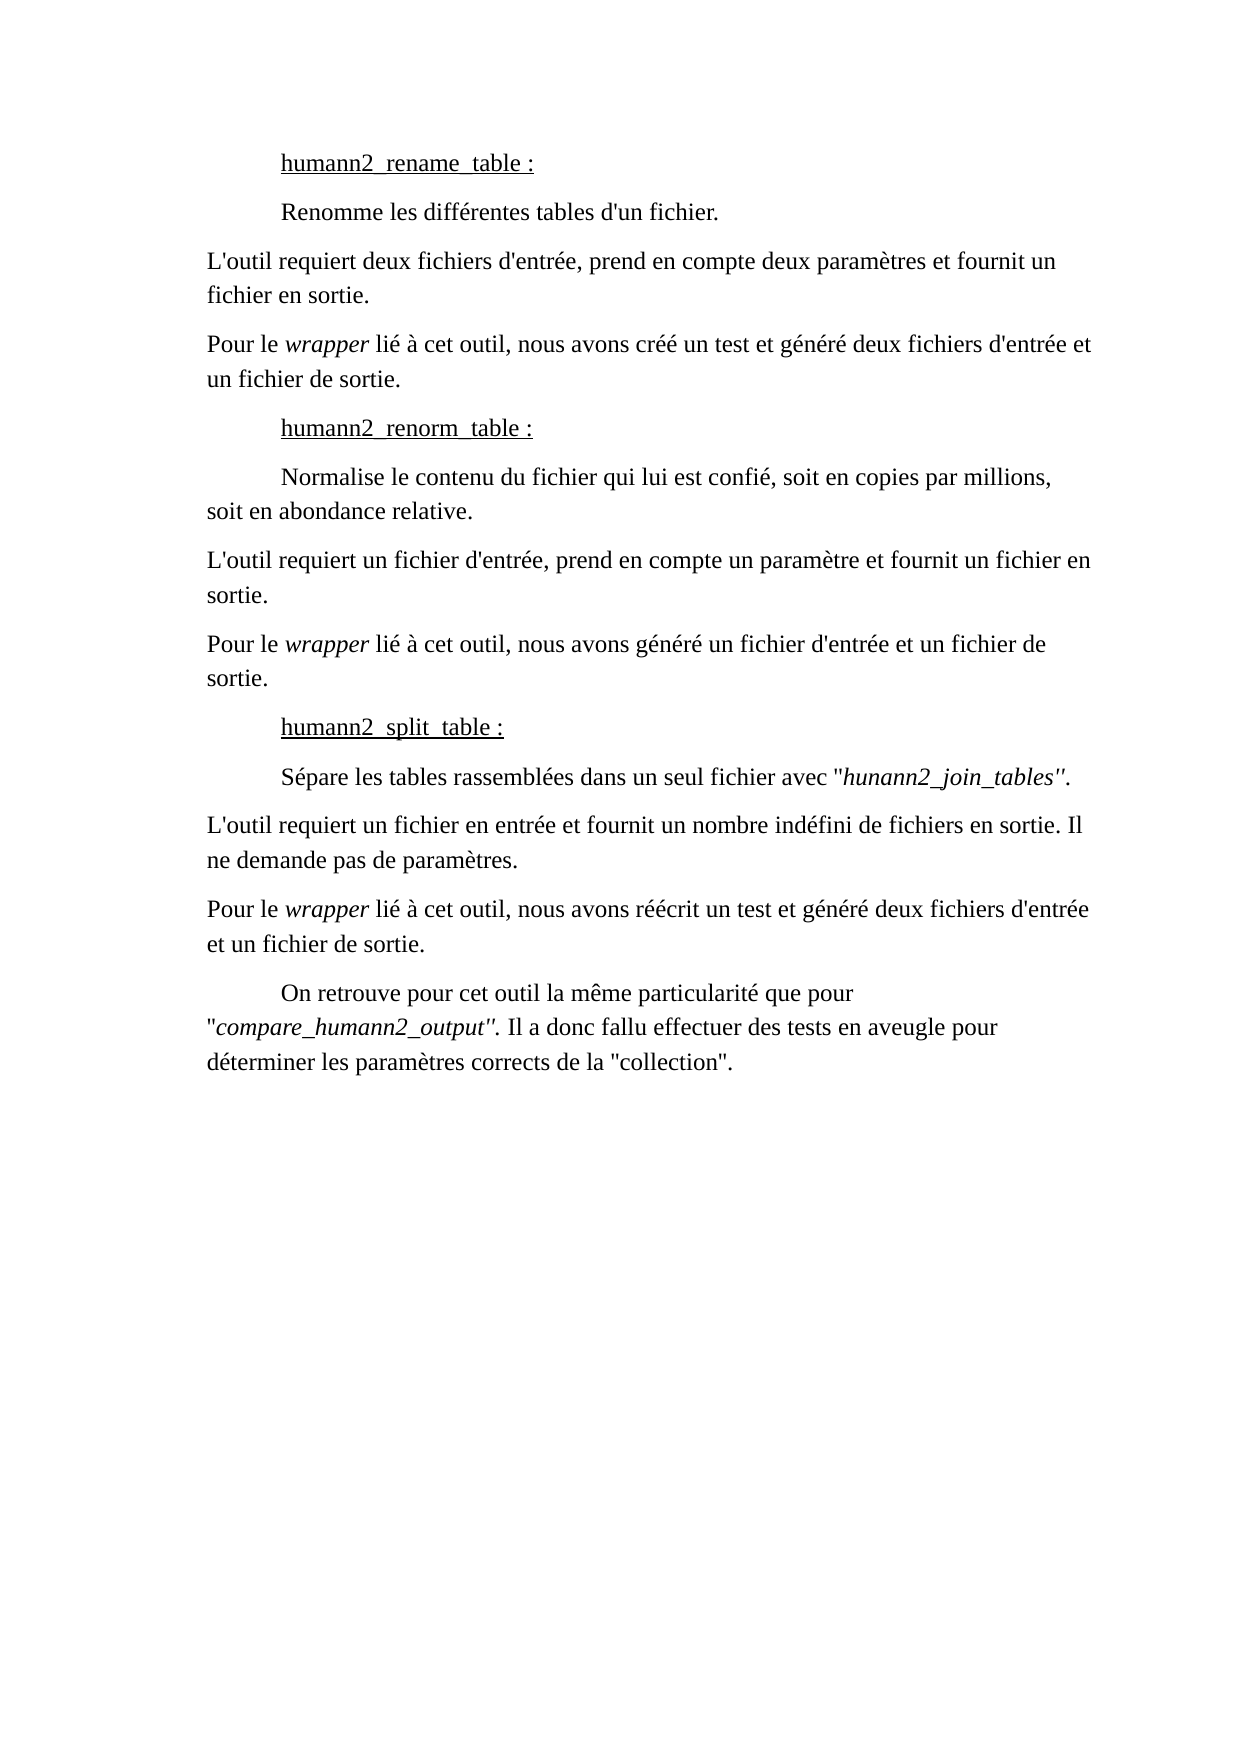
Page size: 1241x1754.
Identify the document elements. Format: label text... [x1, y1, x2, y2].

text Normalise le contenu du fichier qui lui est confié, soit en copies par millions, soit en abondance relative. [207, 462, 1093, 525]
text humann2_split_table : [207, 712, 1093, 741]
text humann2_renorm_table : [207, 413, 1093, 442]
text Pour le wrapper lié à cet outil, nous avons créé un test et généré deux fichiers d'entrée et un fichier de sortie. [207, 329, 1093, 392]
text Pour le wrapper lié à cet outil, nous avons généré un fichier d'entrée et un fichier de sortie. [207, 629, 1093, 692]
text L'outil requiert un fichier en entrée et fournit un nombre indéfini de fichiers en sortie. Il ne demande pas de paramètres. [207, 811, 1093, 874]
text L'outil requiert deux fichiers d'entrée, prend en compte deux paramètres et fournit un fichier en sortie. [207, 246, 1093, 309]
text Pour le wrapper lié à cet outil, nous avons réécrit un test et généré deux fichiers d'entrée et un fichier de sortie. [207, 894, 1093, 957]
text On retrouve pour cet outil la même particularité que pour ''compare_humann2_output''. Il a donc fallu effectuer des tests en aveugle pour déterminer les paramètres corrects de la ''collection''. [207, 978, 1093, 1075]
text humann2_rename_table : [207, 148, 1093, 176]
text Renomme les différentes tables d'un fichier. [207, 197, 1093, 225]
text L'outil requiert un fichier d'entrée, prend en compte un paramètre et fournit un fichier en sortie. [207, 545, 1093, 609]
text Sépare les tables rassemblées dans un seul fichier avec ''hunann2_join_tables''. [207, 762, 1093, 790]
